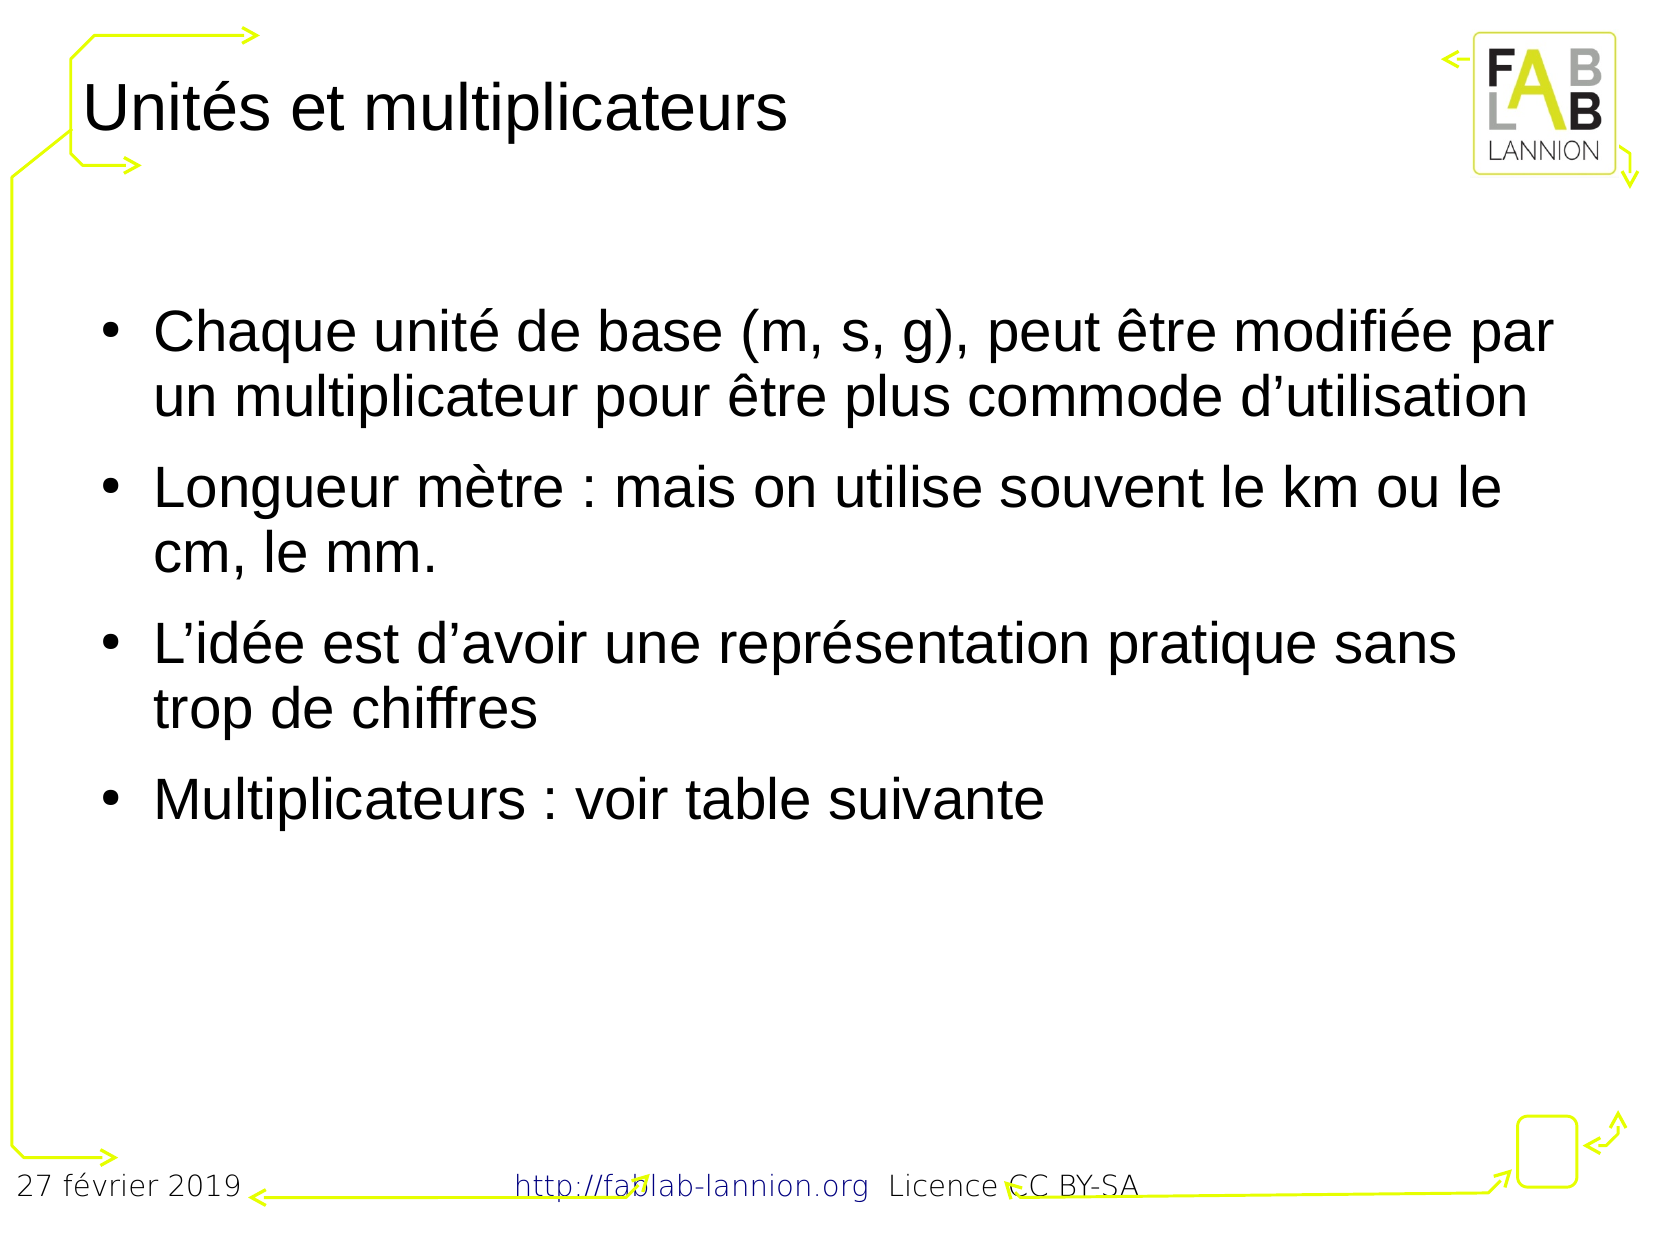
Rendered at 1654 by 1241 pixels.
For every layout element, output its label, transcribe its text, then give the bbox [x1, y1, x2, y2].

picture [1470, 29, 1619, 178]
title Unités et multiplicateurs [82, 49, 1441, 166]
list Chaque unité de base (m, s, g), peut être modifiée par un multiplicateur pour être plus commode d’utilisation Longueur mètre : mais on utilise souvent le km ou le cm, le mm. L’idée est d’avoir une représentation pratique sans trop de chiffres Multiplicateurs : voir table suivante [82, 299, 1571, 999]
